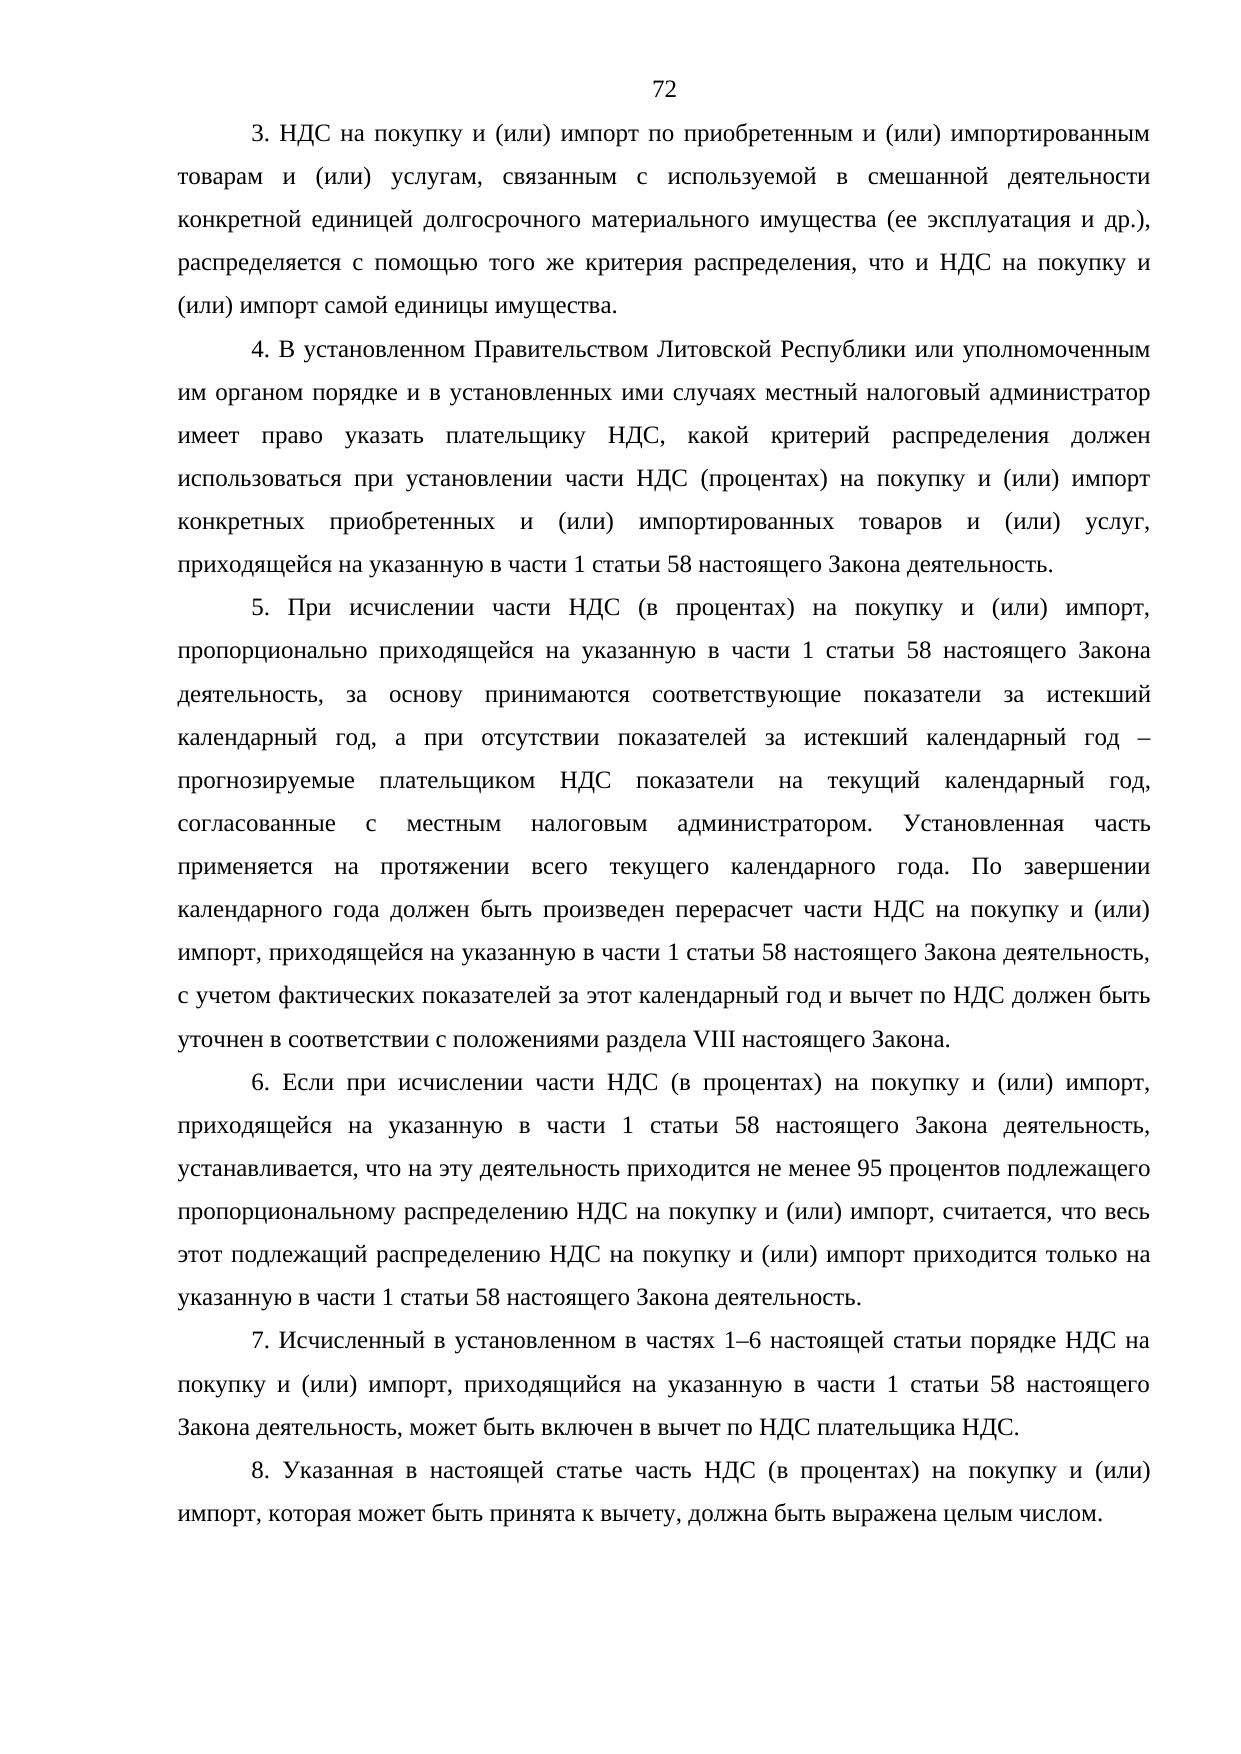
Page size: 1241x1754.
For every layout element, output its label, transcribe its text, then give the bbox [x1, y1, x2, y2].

text 4. В установленном Правительством Литовской Республики или уполномоченным им органом порядке и в установленных ими случаях местный налоговый администратор имеет право указать плательщику НДС, какой критерий распределения должен использоваться при установлении части НДС (процентах) на покупку и (или) импорт конкретных приобретенных и (или) импортированных товаров и (или) услуг, приходящейся на указанную в части 1 статьи 58 настоящего Закона деятельность. [177, 334, 1152, 578]
text 5. При исчислении части НДС (в процентах) на покупку и (или) импорт, пропорционально приходящейся на указанную в части 1 статьи 58 настоящего Закона деятельность, за основу принимаются соответствующие показатели за истекший календарный год, а при отсутствии показателей за истекший календарный год – прогнозируемые плательщиком НДС показатели на текущий календарный год, согласованные с местным налоговым администратором. Установленная часть применяется на протяжении всего текущего календарного года. По завершении календарного года должен быть произведен перерасчет части НДС на покупку и (или) импорт, приходящейся на указанную в части 1 статьи 58 настоящего Закона деятельность, с учетом фактических показателей за этот календарный год и вычет по НДС должен быть уточнен в соответствии с положениями раздела VIII настоящего Закона. [177, 592, 1152, 1052]
text 3. НДС на покупку и (или) импорт по приобретенным и (или) импортированным товарам и (или) услугам, связанным с используемой в смешанной деятельности конкретной единицей долгосрочного материального имущества (ее эксплуатация и др.), распределяется с помощью того же критерия распределения, что и НДС на покупку и (или) импорт самой единицы имущества. [177, 118, 1152, 319]
text 6. Если при исчислении части НДС (в процентах) на покупку и (или) импорт, приходящейся на указанную в части 1 статьи 58 настоящего Закона деятельность, устанавливается, что на эту деятельность приходится не менее 95 процентов подлежащего пропорциональному распределению НДС на покупку и (или) импорт, считается, что весь этот подлежащий распределению НДС на покупку и (или) импорт приходится только на указанную в части 1 статьи 58 настоящего Закона деятельность. [177, 1067, 1152, 1311]
text 8. Указанная в настоящей статье часть НДС (в процентах) на покупку и (или) импорт, которая может быть принята к вычету, должна быть выражена целым числом. [177, 1455, 1152, 1527]
text 7. Исчисленный в установленном в частях 1–6 настоящей статьи порядке НДС на покупку и (или) импорт, приходящийся на указанную в части 1 статьи 58 настоящего Закона деятельность, может быть включен в вычет по НДС плательщика НДС. [177, 1326, 1152, 1441]
